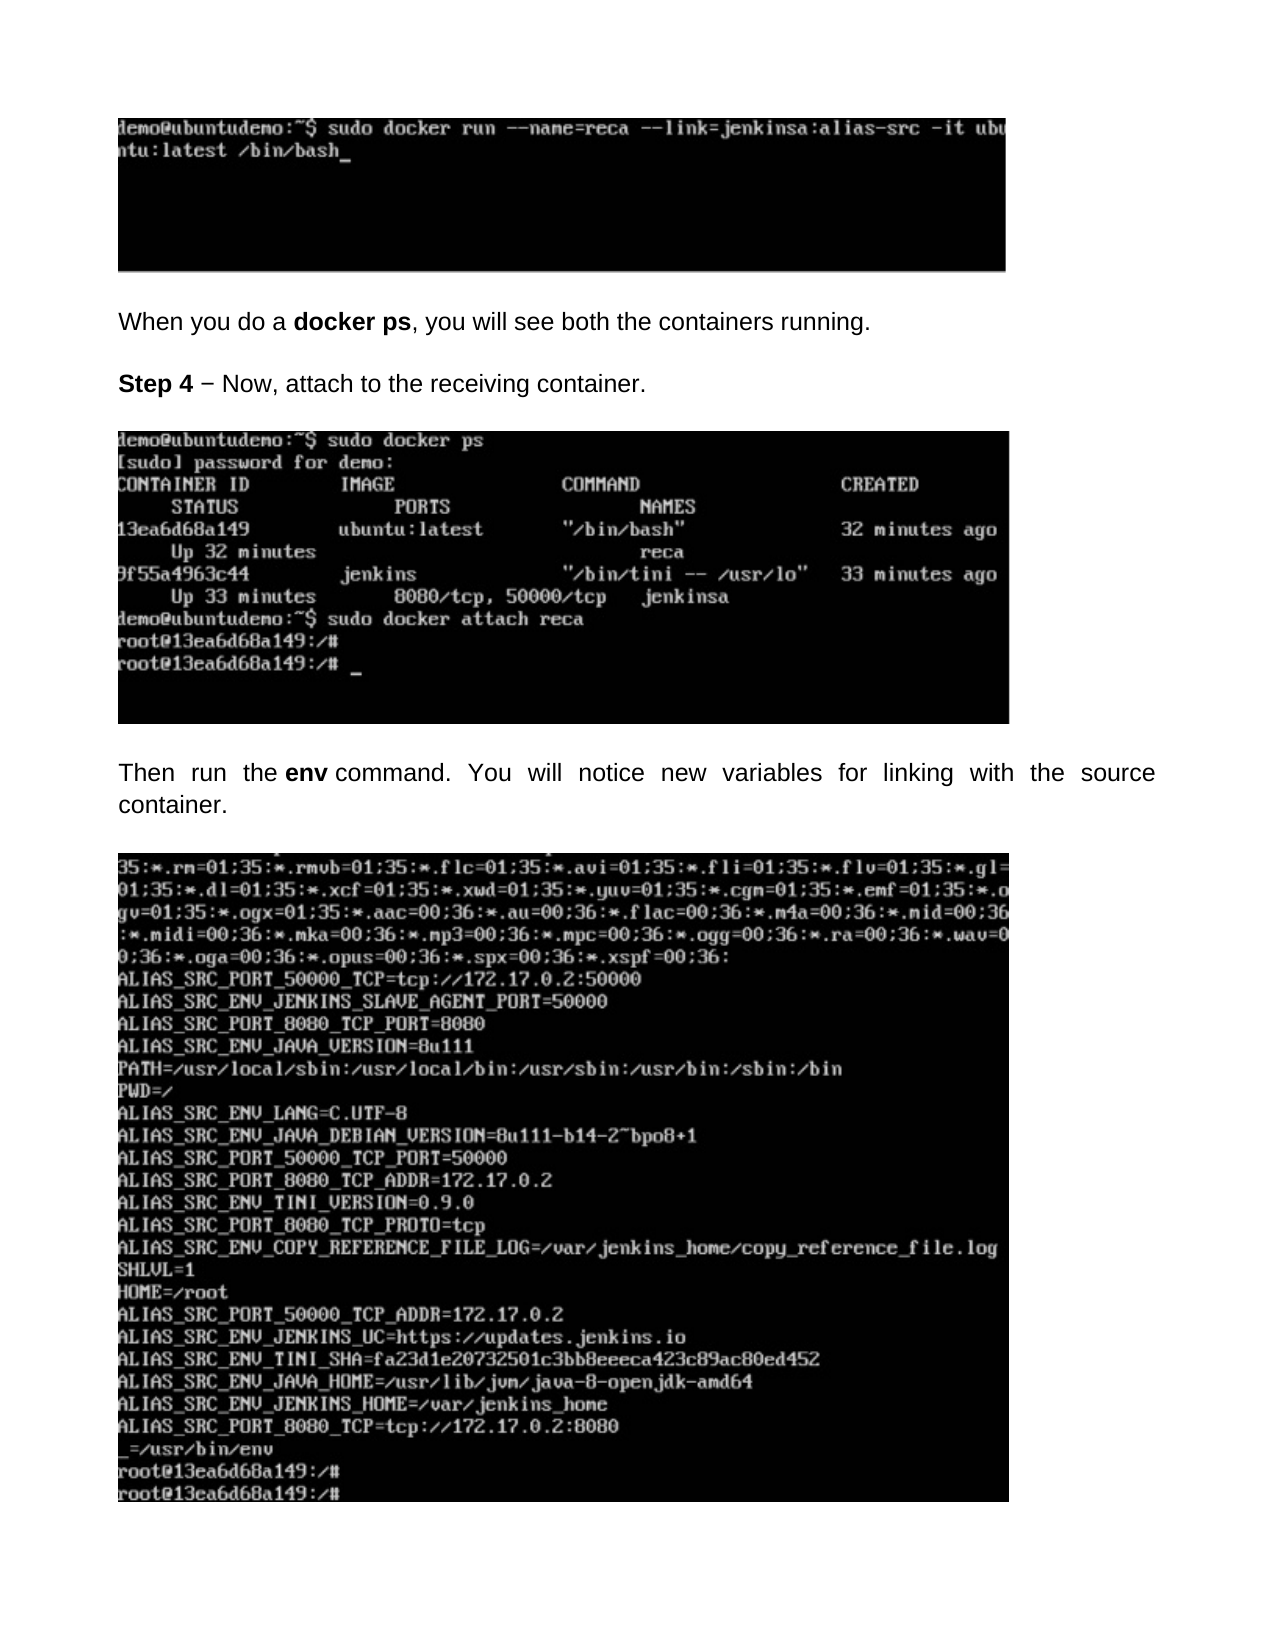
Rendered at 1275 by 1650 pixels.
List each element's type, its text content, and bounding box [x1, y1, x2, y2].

picture [118, 853, 1009, 1502]
text When you do a docker ps, you will see both the containers running. [118, 307, 1157, 335]
text Then run the env command. You will notice new variables for linking with the source container. [118, 757, 1157, 819]
text Step 4 − Now, attach to the receiving container. [118, 369, 1157, 398]
picture [118, 118, 1006, 273]
picture [118, 431, 1011, 724]
